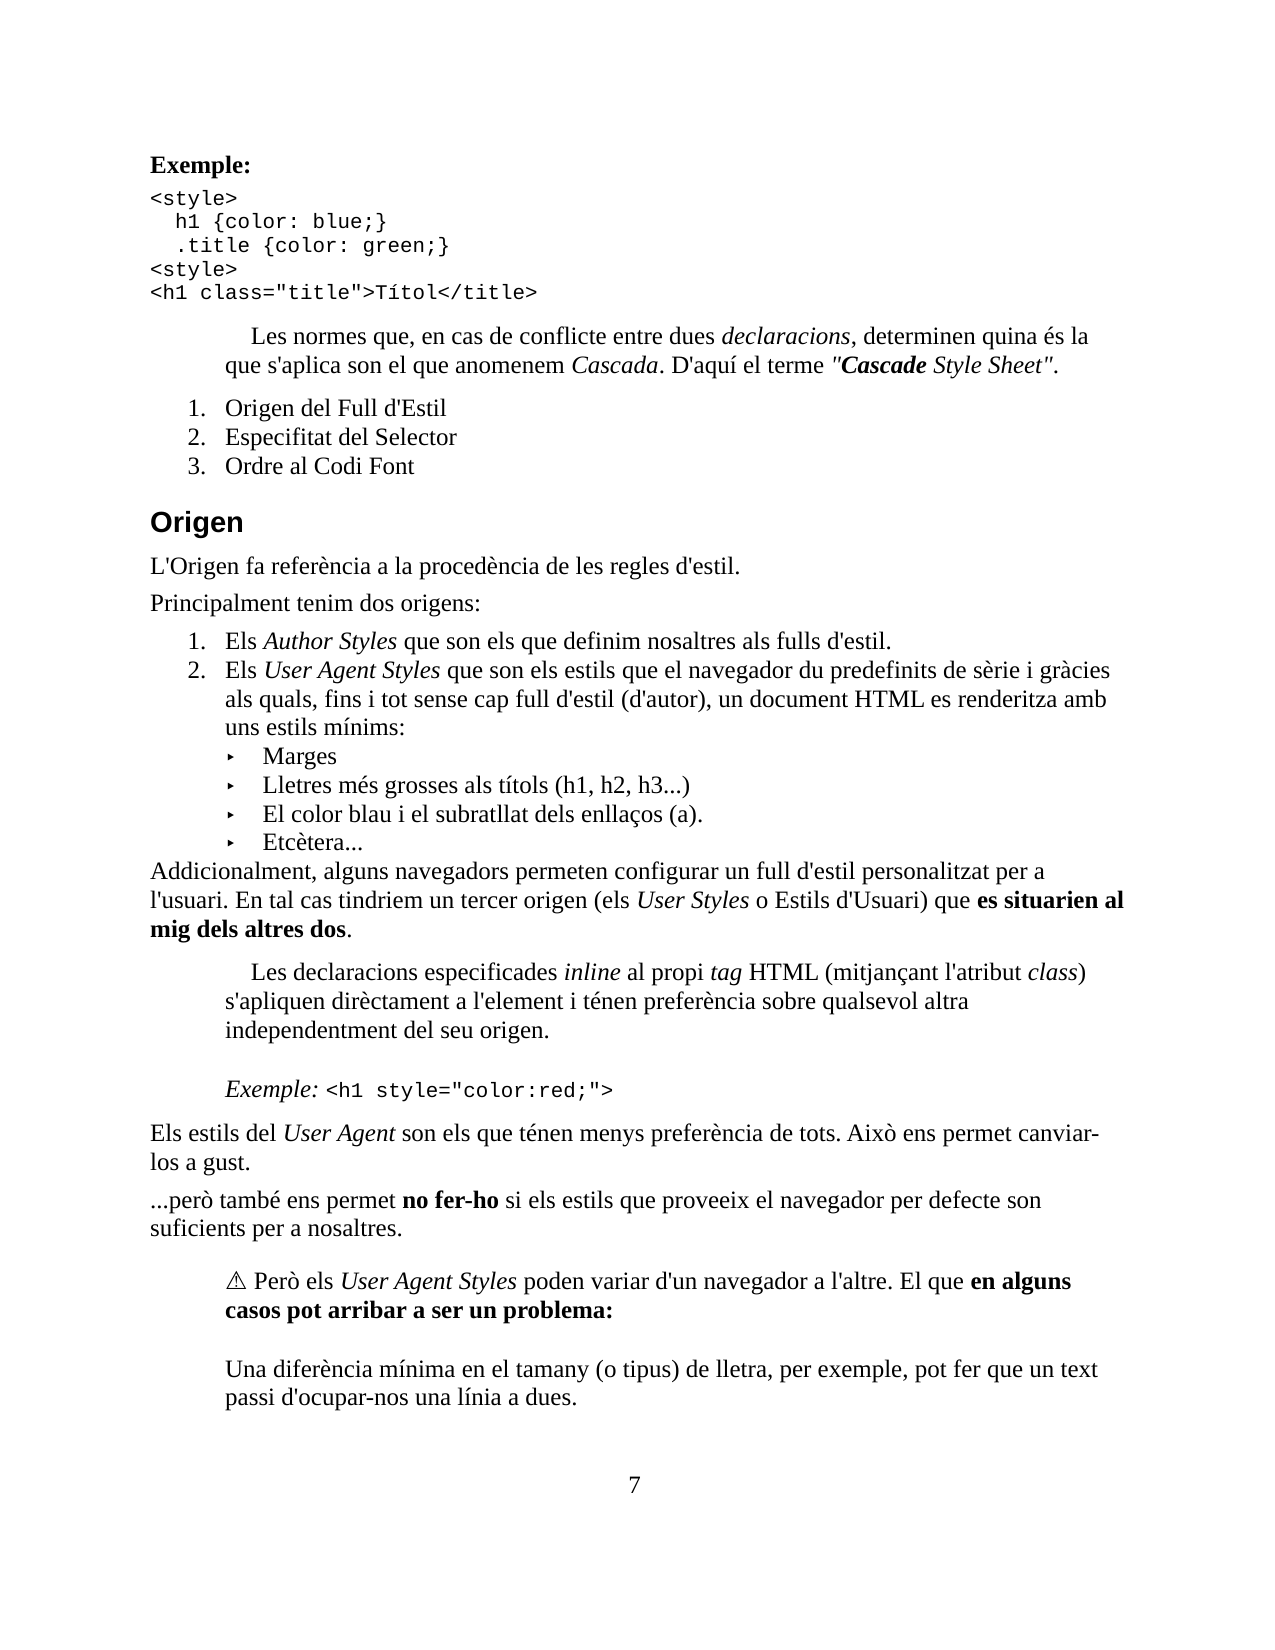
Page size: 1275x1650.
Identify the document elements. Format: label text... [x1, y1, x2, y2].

list Els Author Styles que son els que definim nosaltres als fulls d'estil. [187, 626, 1125, 655]
list El color blau i el subratllat dels enllaços (a). [225, 799, 1125, 827]
text h1 {color: blue;} [150, 211, 1125, 235]
text Addicionalment, alguns navegadors permeten configurar un full d'estil personalitzat per a l'usuari. En tal cas tindriem un tercer origen (els User Styles o Estils d'Usuari) que es situarien al mig dels altres dos. [150, 856, 1125, 942]
list Especifitat del Selector [187, 422, 1125, 451]
text ⚠ Però els User Agent Styles poden variar d'un navegador a l'altre. El que en alguns casos pot arribar a ser un problema: [225, 1266, 1125, 1324]
text <h1 class="title">Títol</title> [150, 282, 1125, 306]
list Els User Agent Styles que son els estils que el navegador du predefinits de sèrie i gràcies als quals, fins i tot sense cap full d'estil (d'autor), un document HTML es renderitza amb uns estils mínims: [187, 655, 1125, 741]
text Els estils del User Agent son els que ténen menys preferència de tots. Això ens permet canviar-los a gust. [150, 1118, 1125, 1176]
list Ordre al Codi Font [187, 451, 1125, 480]
text Principalment tenim dos origens: [150, 588, 1125, 617]
text .title {color: green;} [150, 235, 1125, 259]
subtitle Origen [150, 505, 1125, 538]
list Etcètera... [225, 827, 1125, 856]
text Exemple: <h1 style="color:red;"> [225, 1074, 1125, 1103]
list Origen del Full d'Estil [187, 393, 1125, 422]
text <style> [150, 259, 1125, 282]
text Una diferència mínima en el tamany (o tipus) de lletra, per exemple, pot fer que un text passi d'ocupar-nos una línia a dues. [225, 1354, 1125, 1411]
list Lletres més grosses als títols (h1, h2, h3...) [225, 770, 1125, 799]
text 📌 Les declaracions especificades inline al propi tag HTML (mitjançant l'atribut class) s'apliquen dirèctament a l'element i ténen preferència sobre qualsevol altra independentment del seu origen. [225, 957, 1125, 1044]
text 📌 Les normes que, en cas de conflicte entre dues declaracions, determinen quina és la que s'aplica son el que anomenem Cascada. D'aquí el terme "Cascade Style Sheet". [225, 321, 1125, 378]
text L'Origen fa referència a la procedència de les regles d'estil. [150, 551, 1125, 579]
list Marges [225, 741, 1125, 770]
text ...però també ens permet no fer-ho si els estils que proveeix el navegador per defecte son suficients per a nosaltres. [150, 1185, 1125, 1242]
text <style> [150, 188, 1125, 211]
text Exemple: [150, 150, 1125, 179]
